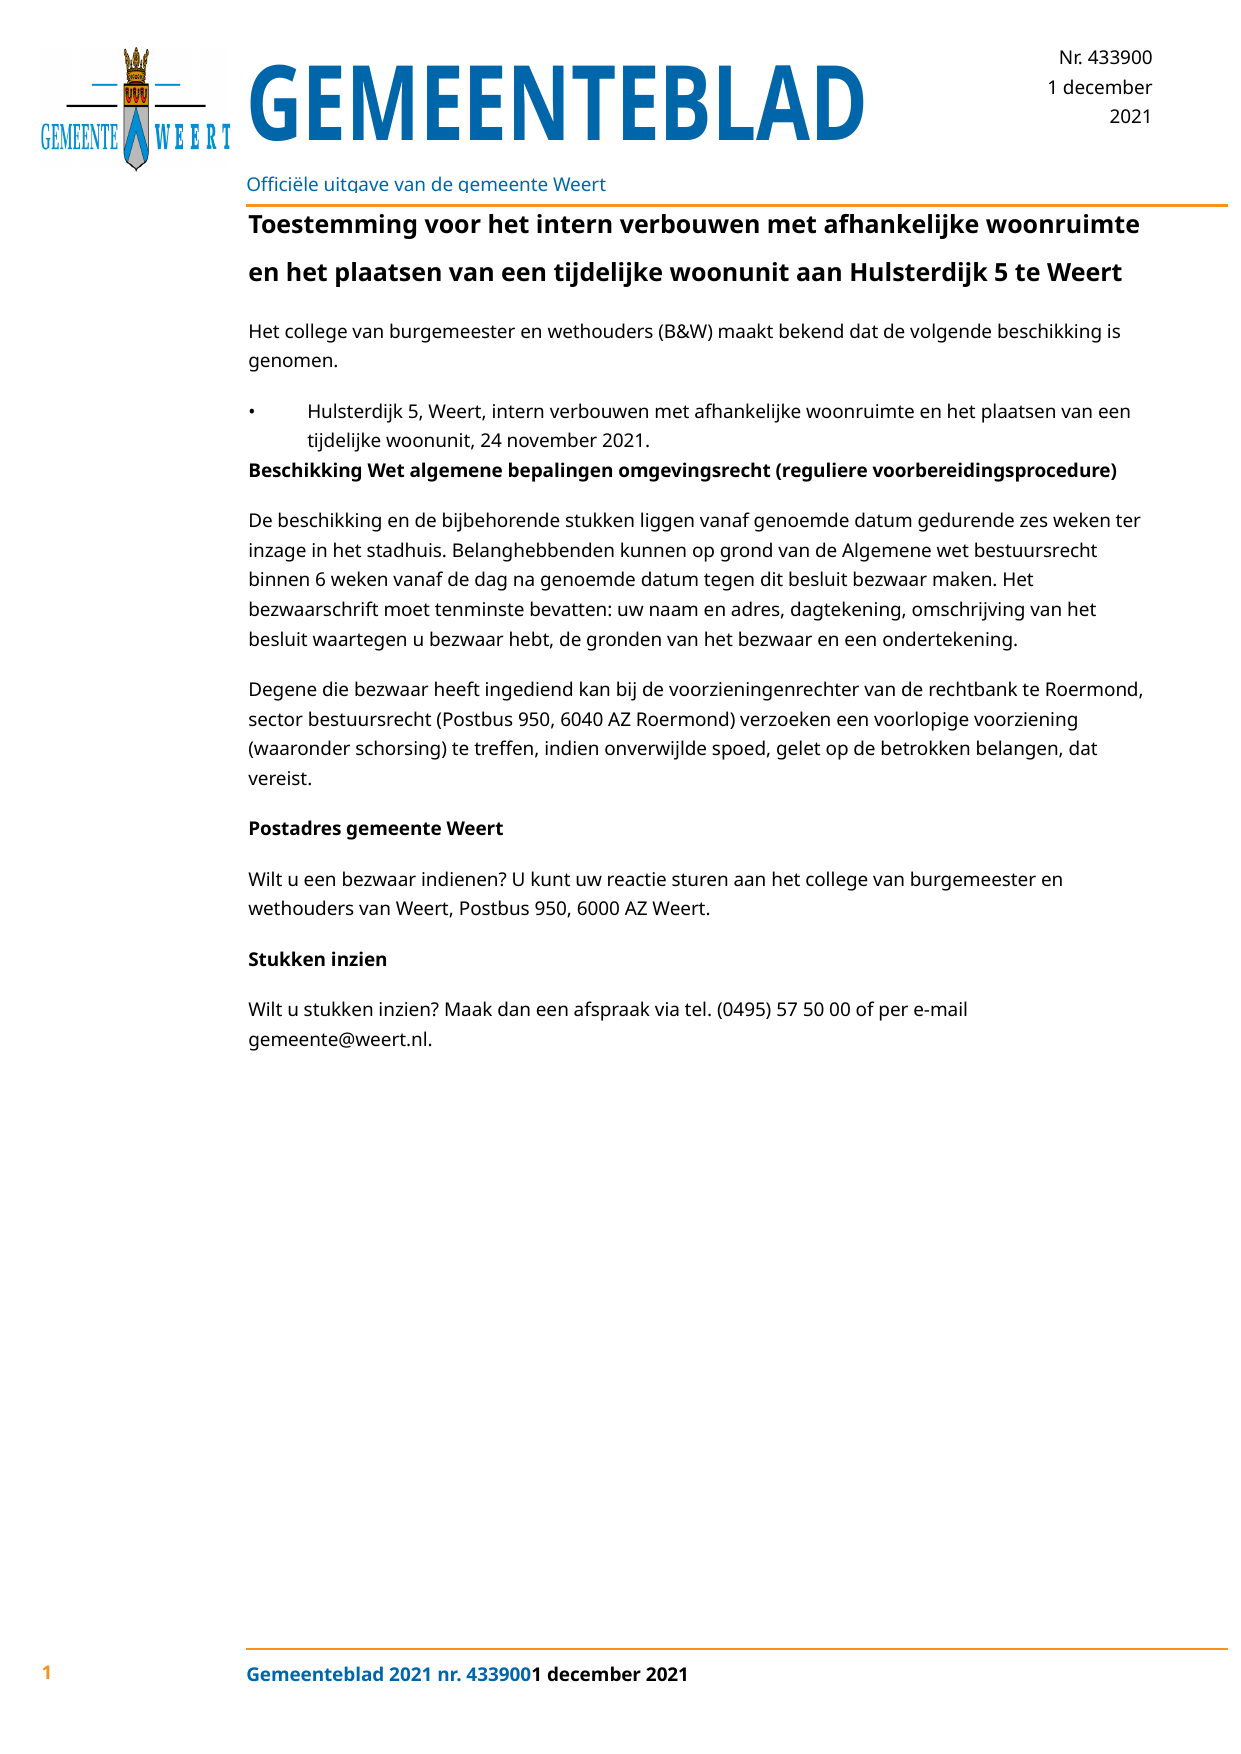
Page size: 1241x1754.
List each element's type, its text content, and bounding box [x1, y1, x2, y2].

picture [41, 47, 231, 172]
text Degene die bezwaar heeft ingediend kan bij de voorzieningenrechter van de rechtbank te Roermond, sector bestuursrecht (Postbus 950, 6040 AZ Roermond) verzoeken een voorlopige voorziening (waaronder schorsing) te treffen, indien onverwijlde spoed, gelet op de betrokken belangen, dat vereist. [248, 676, 1152, 791]
text De beschikking en de bijbehorende stukken liggen vanaf genoemde datum gedurende zes weken ter inzage in het stadhuis. Belanghebbenden kunnen op grond van de Algemene wet bestuursrecht binnen 6 weken vanaf de dag na genoemde datum tegen dit besluit bezwaar maken. Het bezwaarschrift moet tenminste bevatten: uw naam en adres, dagtekening, omschrijving van het besluit waartegen u bezwaar hebt, de gronden van het bezwaar en een ondertekening. [248, 507, 1152, 652]
text Wilt u een bezwaar indienen? U kunt uw reactie sturen aan het college van burgemeester en wethouders van Weert, Postbus 950, 6000 AZ Weert. [248, 866, 1152, 921]
text Wilt u stukken inzien? Maak dan een afspraak via tel. (0495) 57 50 00 of per e-mail gemeente@weert.nl. [248, 996, 1152, 1052]
text Toestemming voor het intern verbouwen met afhankelijke woonruimte en het plaatsen van een tijdelijke woonunit aan Hulsterdijk 5 te Weert [248, 207, 1152, 288]
list Hulsterdijk 5, Weert, intern verbouwen met afhankelijke woonruimte en het plaatsen van een tijdelijke woonunit, 24 november 2021. [248, 398, 1152, 453]
text Het college van burgemeester en wethouders (B&W) maakt bekend dat de volgende beschikking is genomen. [248, 318, 1152, 373]
text Stukken inzien [248, 946, 1152, 972]
text Postadres gemeente Weert [248, 815, 1152, 841]
text Beschikking Wet algemene bepalingen omgevingsrecht (reguliere voorbereidingsprocedure) [248, 457, 1152, 483]
